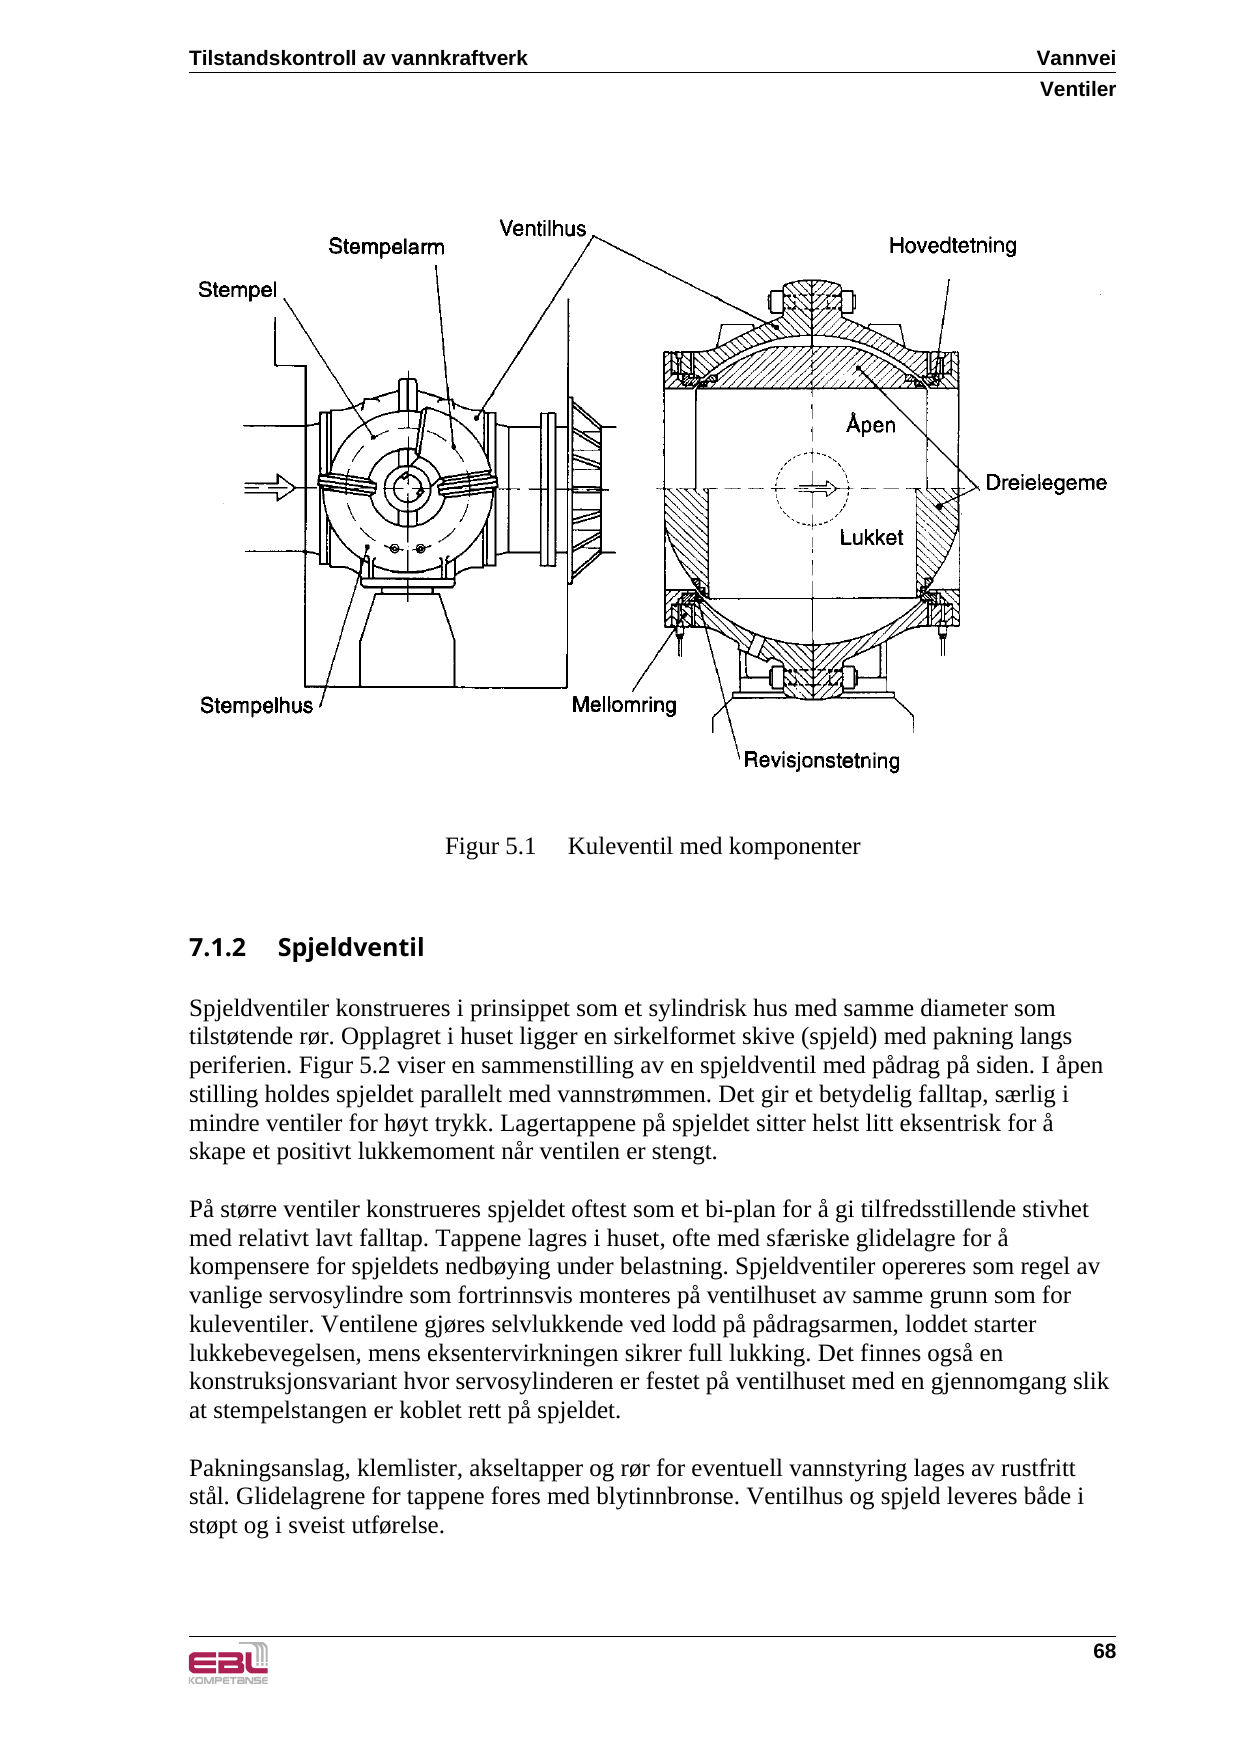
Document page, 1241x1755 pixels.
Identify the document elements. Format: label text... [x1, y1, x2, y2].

text Figur 5.1 Kuleventil med komponenter [189, 831, 1116, 860]
text Pakningsanslag, klemlister, akseltapper og rør for eventuell vannstyring lages av rustfritt stål. Glidelagrene for tappene fores med blytinnbronse. Ventilhus og spjeld leveres både i støpt og i sveist utførelse. [189, 1453, 1116, 1539]
subtitle Spjeldventil [189, 930, 1116, 964]
text Spjeldventiler konstrueres i prinsippet som et sylindrisk hus med samme diameter som tilstøtende rør. Opplagret i huset ligger en sirkelformet skive (spjeld) med pakning langs periferien. Figur 5.2 viser en sammenstilling av en spjeldventil med pådrag på siden. I åpen stilling holdes spjeldet parallelt med vannstrømmen. Det gir et betydelig falltap, særlig i mindre ventiler for høyt trykk. Lagertappene på spjeldet sitter helst litt eksentrisk for å skape et positivt lukkemoment når ventilen er stengt. [189, 993, 1116, 1165]
text På større ventiler konstrueres spjeldet oftest som et bi-plan for å gi tilfredsstillende stivhet med relativt lavt falltap. Tappene lagres i huset, ofte med sfæriske glidelagre for å kompensere for spjeldets nedbøying under belastning. Spjeldventiler opereres som regel av vanlige servosylindre som fortrinnsvis monteres på ventilhuset av samme grunn som for kuleventiler. Ventilene gjøres selvlukkende ved lodd på pådragsarmen, loddet starter lukkebevegelsen, mens eksentervirkningen sikrer full lukking. Det finnes også en konstruksjonsvariant hvor servosylinderen er festet på ventilhuset med en gjennomgang slik at stempelstangen er koblet rett på spjeldet. [189, 1194, 1116, 1424]
